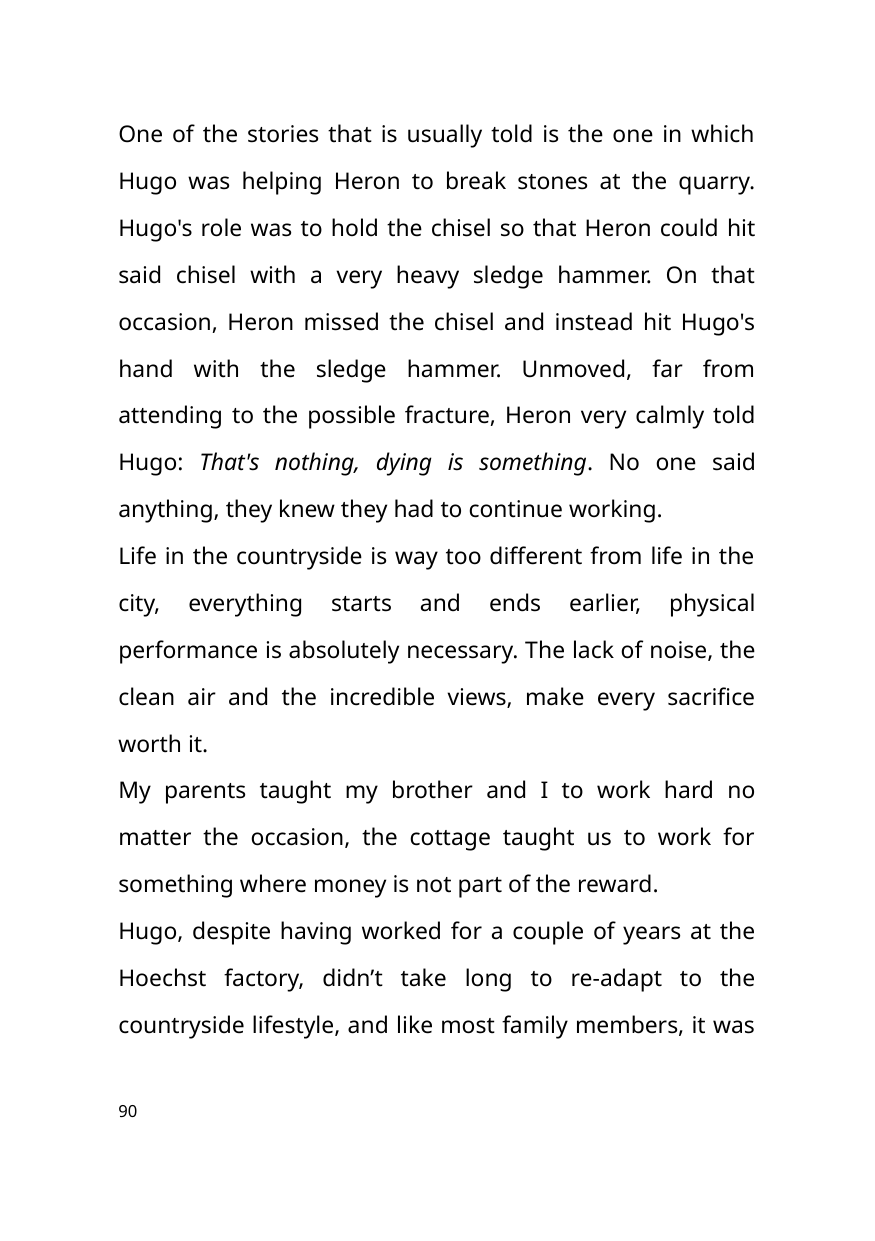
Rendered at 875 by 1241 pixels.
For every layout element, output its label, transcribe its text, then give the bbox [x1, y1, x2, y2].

text My parents taught my brother and I to work hard no matter the occasion, the cottage taught us to work for something where money is not part of the reward. [118, 774, 756, 899]
text Life in the countryside is way too different from life in the city, everything starts and ends earlier, physical performance is absolutely necessary. The lack of noise, the clean air and the incredible views, make every sacrifice worth it. [118, 540, 756, 759]
text One of the stories that is usually told is the one in which Hugo was helping Heron to break stones at the quarry. Hugo's role was to hold the chisel so that Heron could hit said chisel with a very heavy sledge hammer. On that occasion, Heron missed the chisel and instead hit Hugo's hand with the sledge hammer. Unmoved, far from attending to the possible fracture, Heron very calmly told Hugo: That's nothing, dying is something. No one said anything, they knew they had to continue working. [118, 118, 756, 524]
text Hugo, despite having worked for a couple of years at the Hoechst factory, didn’t take long to re-adapt to the countryside lifestyle, and like most family members, it was [118, 915, 756, 1040]
